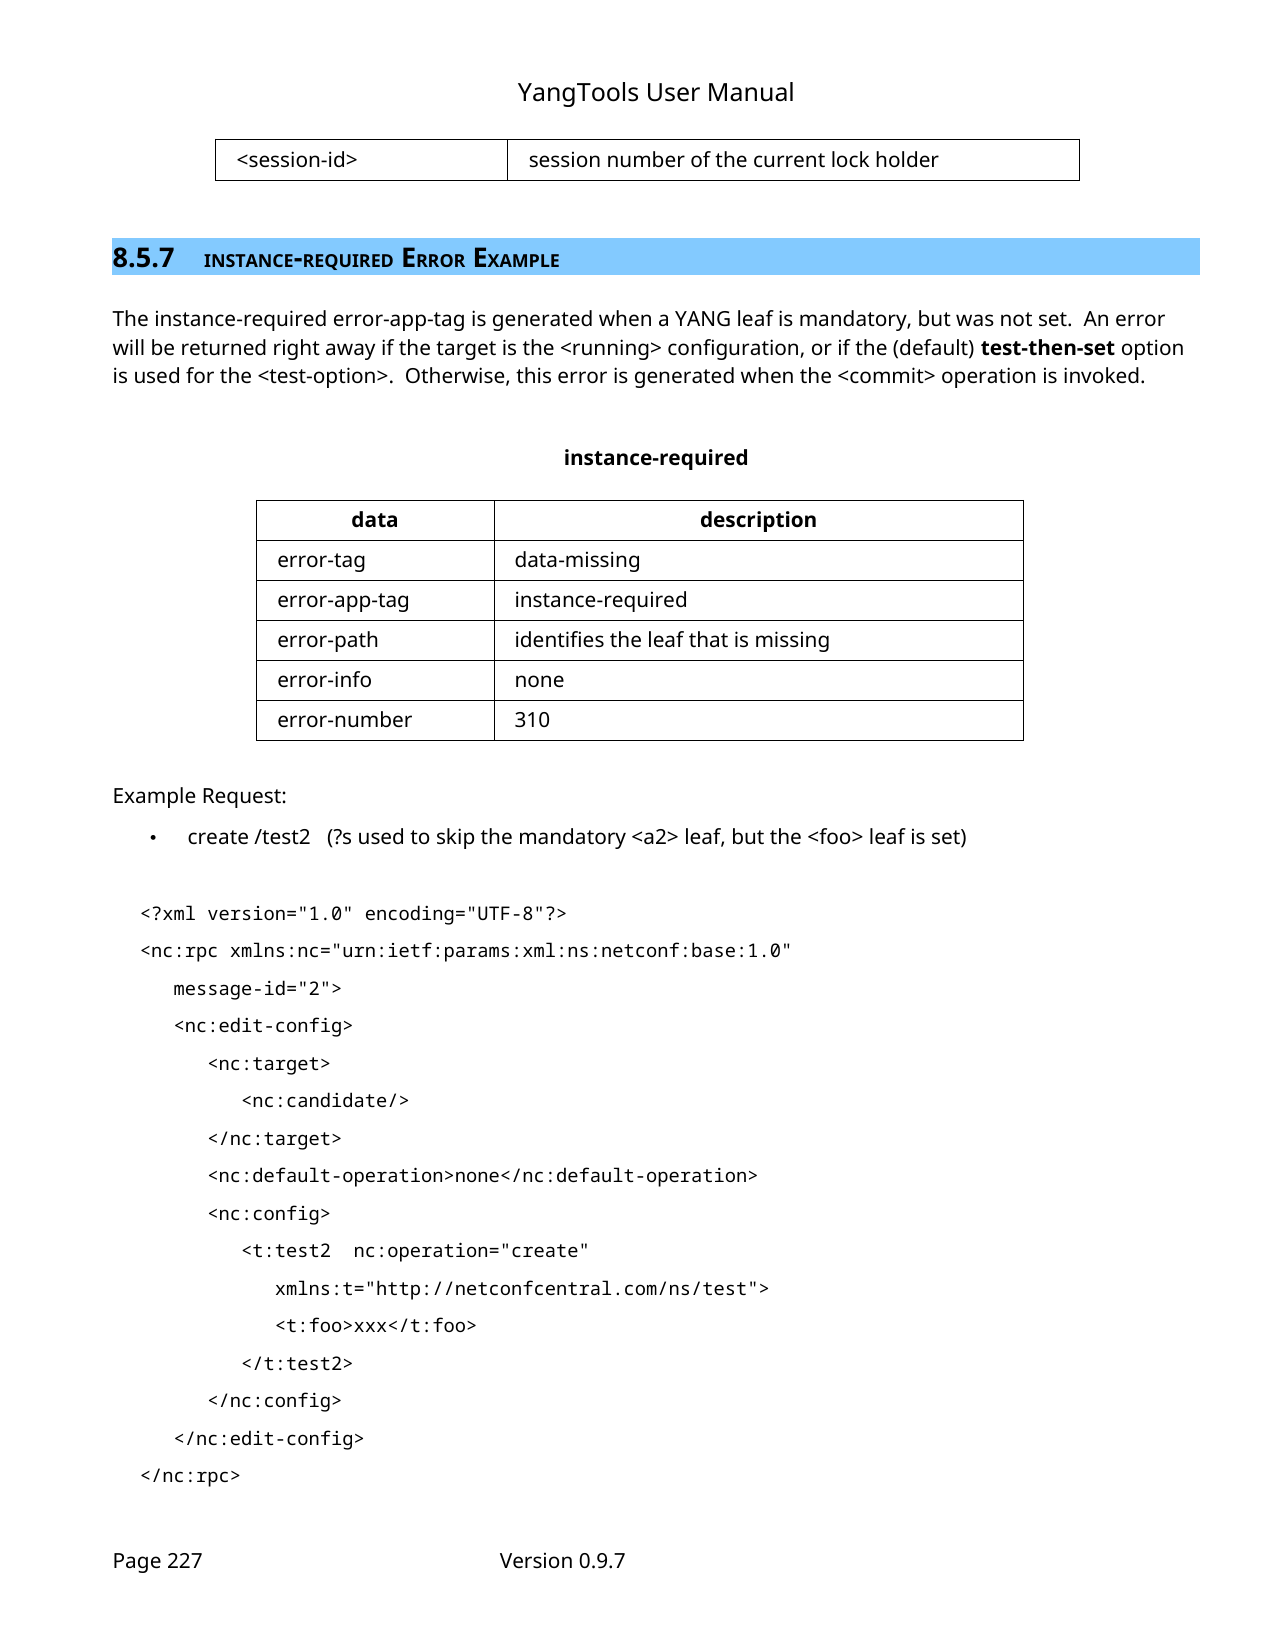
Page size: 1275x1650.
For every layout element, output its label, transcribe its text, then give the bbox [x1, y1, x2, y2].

text </nc:rpc> [139, 1463, 1200, 1488]
table_header description [495, 501, 1023, 540]
text message-id="2"> [139, 975, 1200, 1001]
text <t:test2 nc:operation="create" [139, 1238, 1200, 1263]
text Example Request: [112, 781, 1200, 809]
text <nc:candidate/> [139, 1088, 1200, 1113]
text <nc:target> [139, 1050, 1200, 1076]
table_cell error-path [257, 621, 494, 660]
table_cell error-app-tag [257, 581, 494, 620]
text <?xml version="1.0" encoding="UTF-8"?> [139, 900, 1200, 926]
text <nc:default-operation>none</nc:default-operation> [139, 1163, 1200, 1188]
table_cell error-info [257, 661, 494, 700]
table_header data [257, 501, 494, 540]
table_cell data-missing [495, 541, 1023, 580]
table_cell 310 [495, 701, 1023, 740]
table_cell identifies the leaf that is missing [495, 621, 1023, 660]
text <nc:config> [139, 1200, 1200, 1226]
text </nc:config> [139, 1388, 1200, 1413]
subtitle instance-required [127, 443, 1185, 471]
text <nc:rpc xmlns:nc="urn:ietf:params:xml:ns:netconf:base:1.0" [139, 938, 1200, 963]
list create /test2 (?s used to skip the mandatory <a2> leaf, but the <foo> leaf is set) [150, 822, 1200, 850]
table_cell error-number [257, 701, 494, 740]
text <t:foo>xxx</t:foo> [139, 1313, 1200, 1338]
table_cell <session-id> [216, 140, 507, 179]
text </t:test2> [139, 1350, 1200, 1376]
table_cell session number of the current lock holder [508, 140, 1079, 179]
text </nc:target> [139, 1125, 1200, 1151]
text </nc:edit-config> [139, 1425, 1200, 1451]
table_cell none [495, 661, 1023, 700]
text xmlns:t="http://netconfcentral.com/ns/test"> [139, 1275, 1200, 1301]
table_cell instance-required [495, 581, 1023, 620]
text The instance-required error-app-tag is generated when a YANG leaf is mandatory, but was not set. An error will be returned right away if the target is the <running> configuration, or if the (default) test-then-set option is used for the <test-option>. Otherwise, this error is generated when the <commit> operation is invoked. [112, 304, 1200, 389]
subtitle instance-required Error Example [112, 238, 1200, 275]
text <nc:edit-config> [139, 1013, 1200, 1038]
table_cell error-tag [257, 541, 494, 580]
